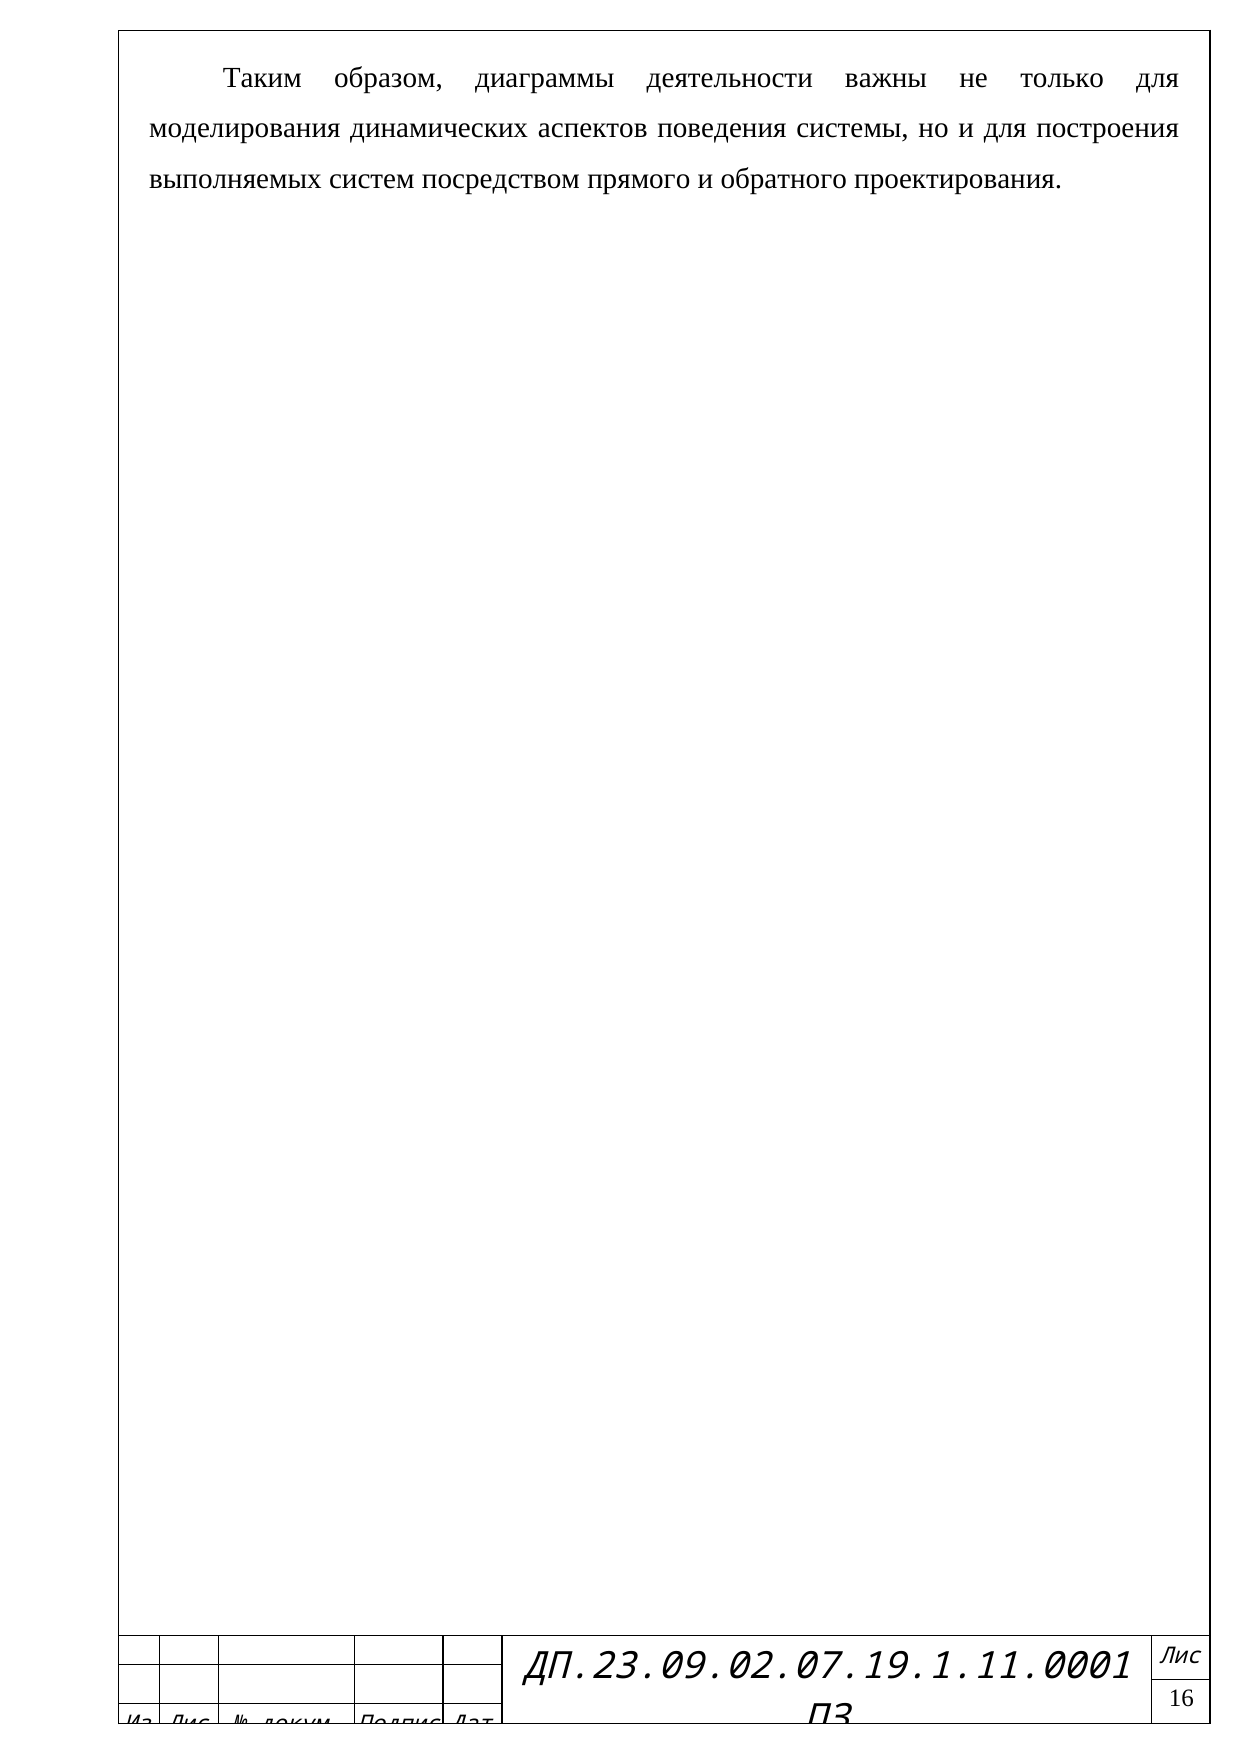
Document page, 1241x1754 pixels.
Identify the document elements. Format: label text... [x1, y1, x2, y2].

text Таким образом, диаграммы деятельности важны не только для моделирования динамических аспектов поведения системы, но и для построения выполняемых систем посредством прямого и обратного проектирования. [149, 60, 1180, 194]
